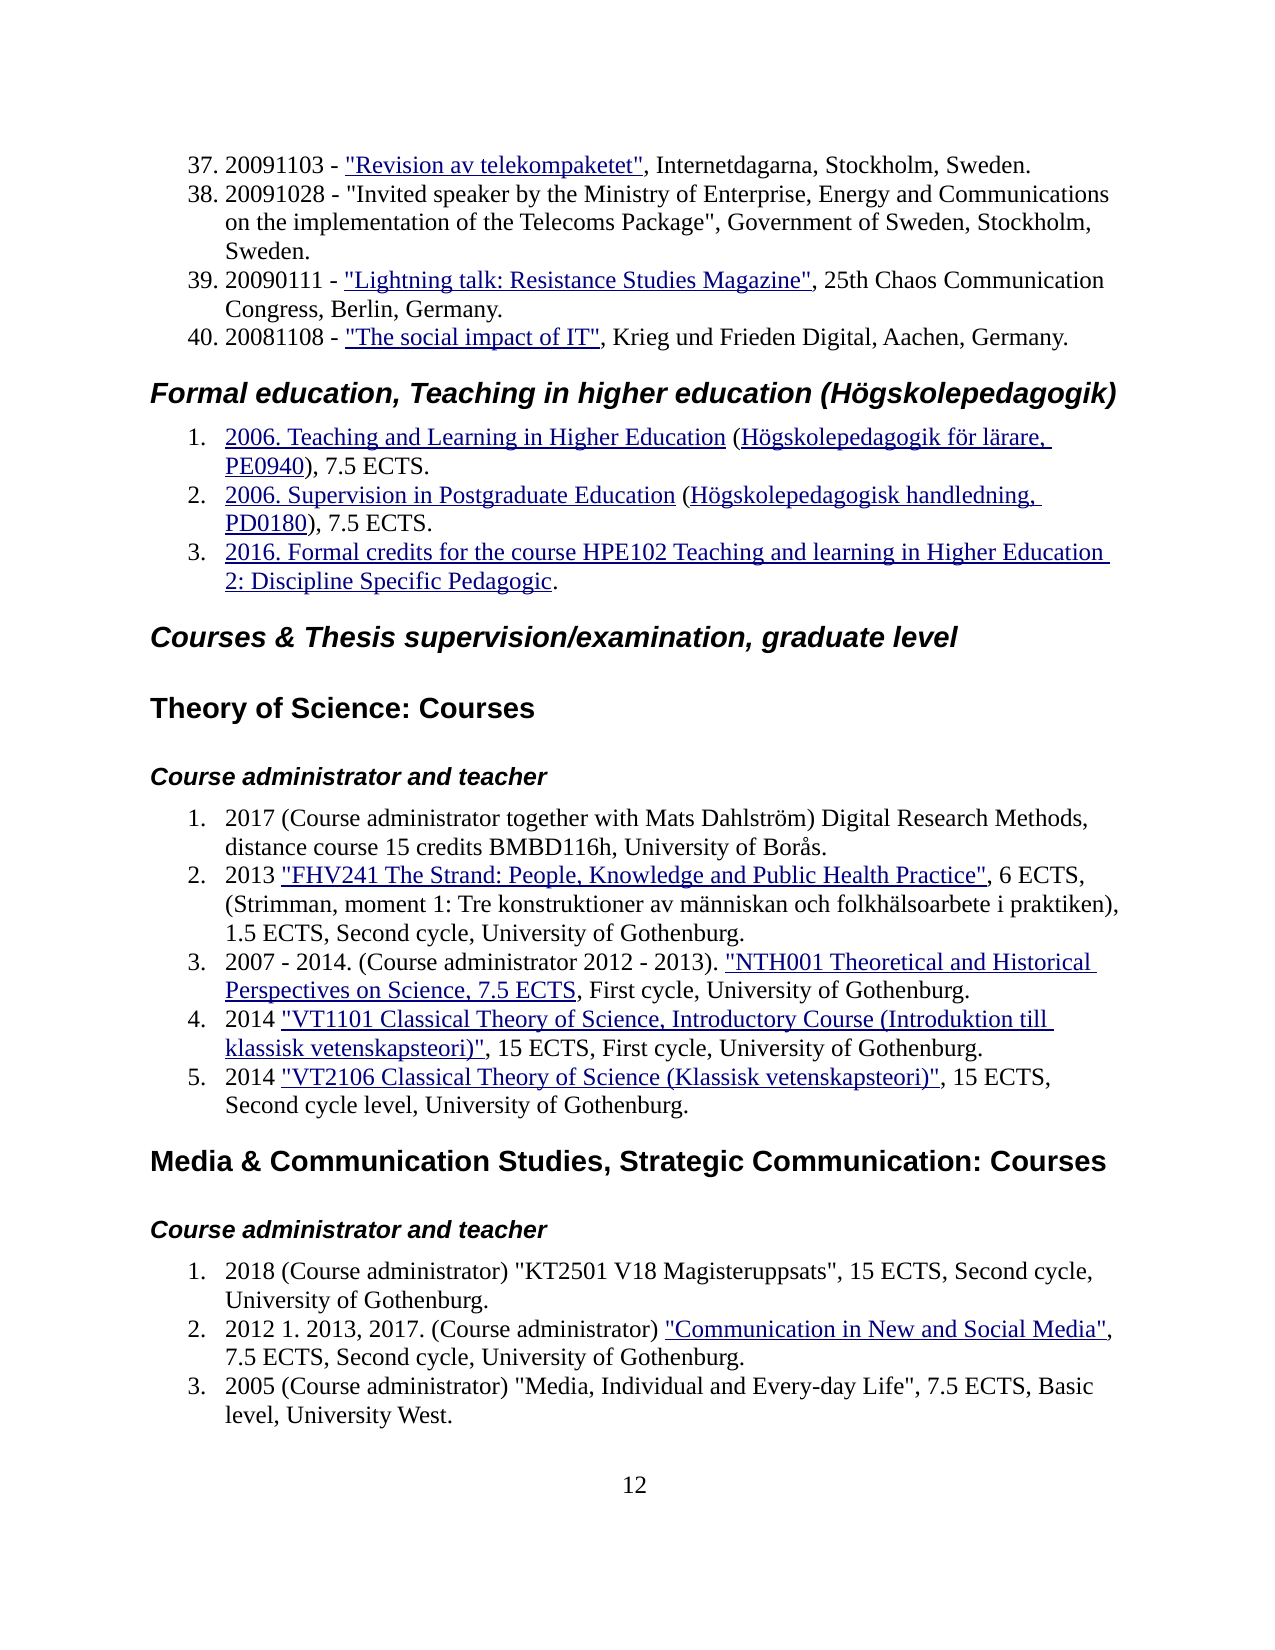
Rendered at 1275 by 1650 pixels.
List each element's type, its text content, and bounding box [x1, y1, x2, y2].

list 20091028 - "Invited speaker by the Ministry of Enterprise, Energy and Communications on the implementation of the Telecoms Package", Government of Sweden, Stockholm, Sweden. [187, 179, 1125, 265]
subtitle Course administrator and teacher [150, 1215, 1125, 1244]
subtitle Course administrator and teacher [150, 762, 1125, 790]
list 20081108 - "The social impact of IT", Krieg und Frieden Digital, Aachen, Germany. [187, 322, 1125, 351]
list 2005 (Course administrator) "Media, Individual and Every-day Life", 7.5 ECTS, Basic level, University West. [187, 1371, 1125, 1429]
list 2013 "FHV241 The Strand: People, Knowledge and Public Health Practice", 6 ECTS, (Strimman, moment 1: Tre konstruktioner av människan och folkhälsoarbete i praktiken), 1.5 ECTS, Second cycle, University of Gothenburg. [187, 860, 1125, 947]
subtitle Media & Communication Studies, Strategic Communication: Courses [150, 1144, 1125, 1178]
list 2007 - 2014. (Course administrator 2012 - 2013). "NTH001 Theoretical and Historical Perspectives on Science, 7.5 ECTS, First cycle, University of Gothenburg. [187, 947, 1125, 1004]
list 20091103 - "Revision av telekompaketet", Internetdagarna, Stockholm, Sweden. [187, 150, 1125, 179]
list 2016. Formal credits for the course HPE102 Teaching and learning in Higher Education 2: Discipline Specific Pedagogic. [187, 537, 1125, 595]
subtitle Formal education, Teaching in higher education (Högskolepedagogik) [150, 376, 1125, 410]
list 2014 "VT2106 Classical Theory of Science (Klassisk vetenskapsteori)", 15 ECTS, Second cycle level, University of Gothenburg. [187, 1062, 1125, 1119]
list 2006. Supervision in Postgraduate Education (Högskolepedagogisk handledning, PD0180), 7.5 ECTS. [187, 480, 1125, 537]
list 20090111 - "Lightning talk: Resistance Studies Magazine", 25th Chaos Communication Congress, Berlin, Germany. [187, 265, 1125, 322]
list 2014 "VT1101 Classical Theory of Science, Introductory Course (Introduktion till klassisk vetenskapsteori)", 15 ECTS, First cycle, University of Gothenburg. [187, 1004, 1125, 1062]
subtitle Courses & Thesis supervision/examination, graduate level [150, 620, 1125, 653]
list 2012 1. 2013, 2017. (Course administrator) "Communication in New and Social Media", 7.5 ECTS, Second cycle, University of Gothenburg. [187, 1314, 1125, 1371]
list 2006. Teaching and Learning in Higher Education (Högskolepedagogik för lärare, PE0940), 7.5 ECTS. [187, 422, 1125, 480]
subtitle Theory of Science: Courses [150, 691, 1125, 724]
list 2017 (Course administrator together with Mats Dahlström) Digital Research Methods, distance course 15 credits BMBD116h, University of Borås. [187, 803, 1125, 860]
list 2018 (Course administrator) "KT2501 V18 Magisteruppsats", 15 ECTS, Second cycle, University of Gothenburg. [187, 1256, 1125, 1314]
